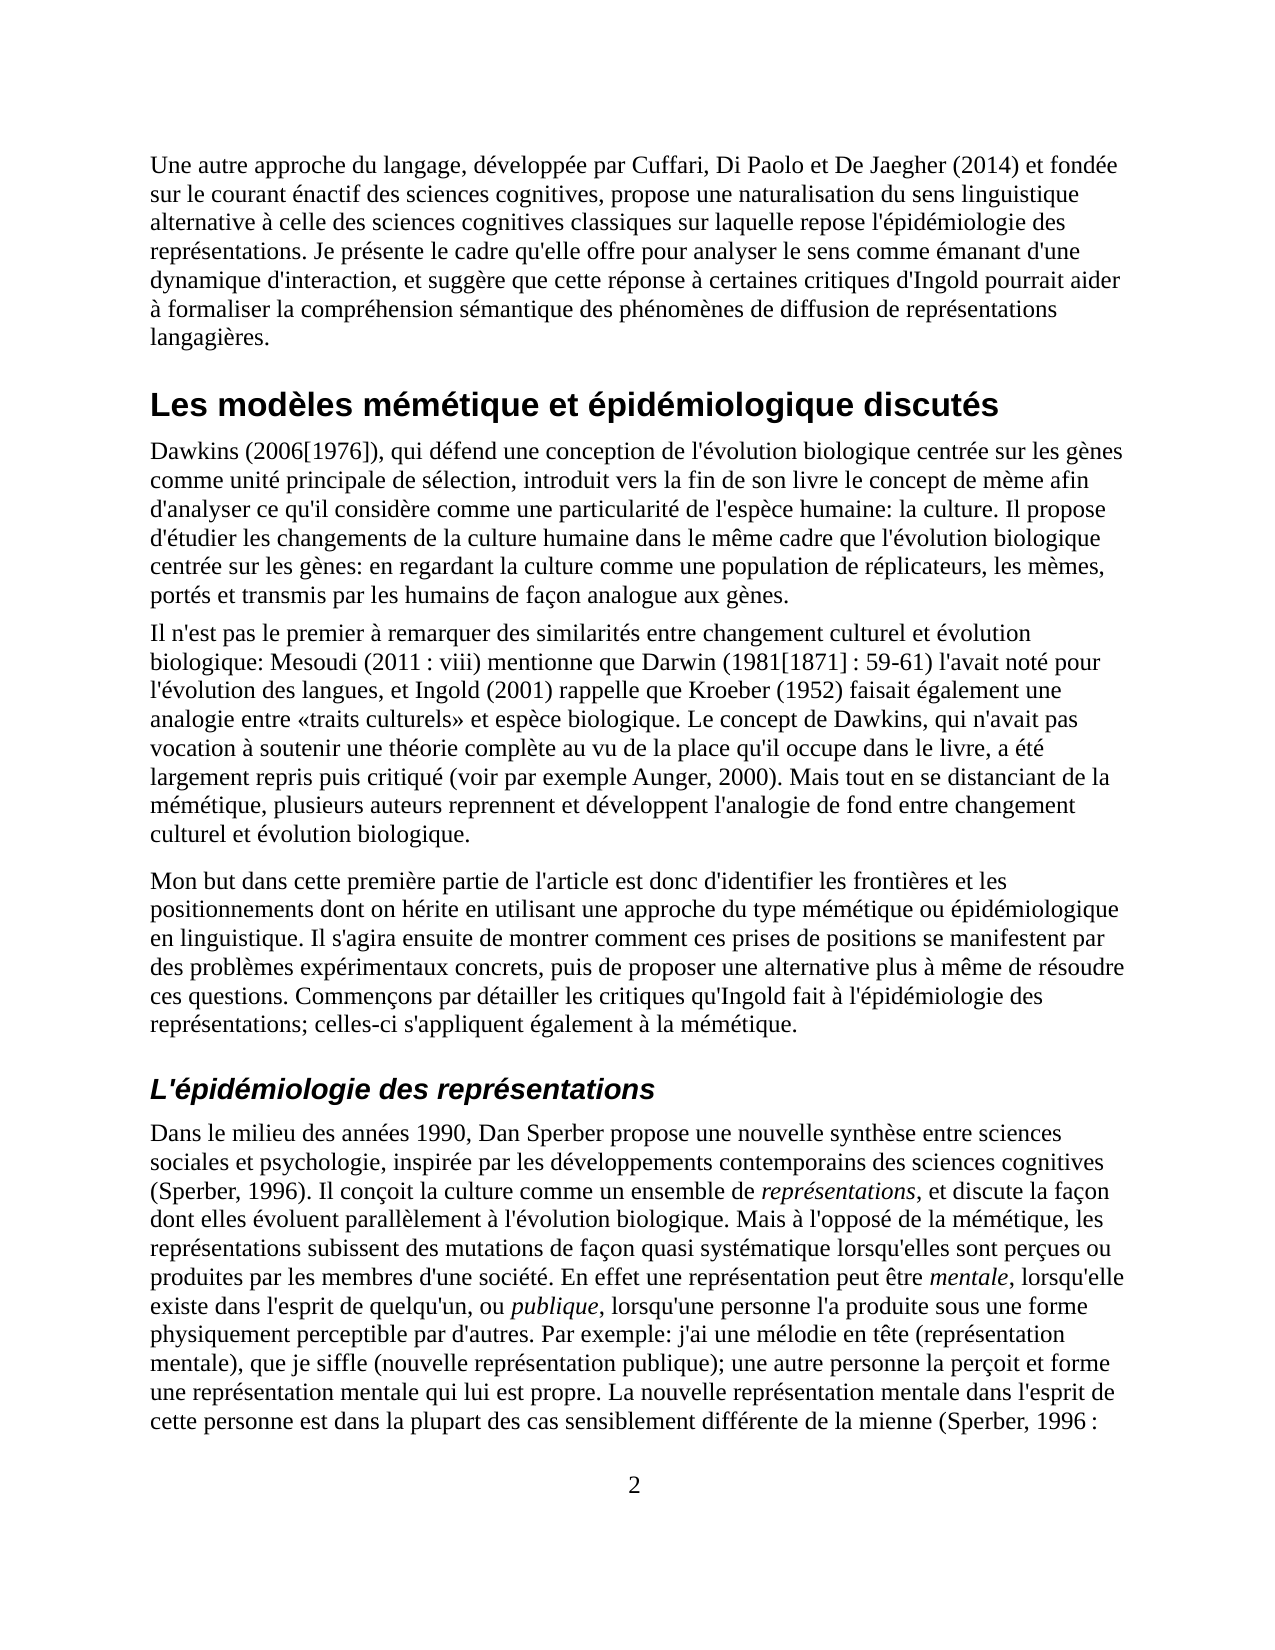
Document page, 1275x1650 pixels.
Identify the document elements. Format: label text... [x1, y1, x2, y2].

text Il n'est pas le premier à remarquer des similarités entre changement culturel et évolution biologique: Mesoudi (2011 : viii) mentionne que Darwin (1981[1871] : 59‑61) l'avait noté pour l'évolution des langues, et Ingold (2001) rappelle que Kroeber (1952) faisait également une analogie entre «traits culturels» et espèce biologique. Le concept de Dawkins, qui n'avait pas vocation à soutenir une théorie complète au vu de la place qu'il occupe dans le livre, a été largement repris puis critiqué (voir par exemple Aunger, 2000). Mais tout en se distanciant de la mémétique, plusieurs auteurs reprennent et développent l'analogie de fond entre changement culturel et évolution biologique. [150, 618, 1125, 848]
subtitle L'épidémiologie des représentations [150, 1072, 1125, 1106]
text Dans le milieu des années 1990, Dan Sperber propose une nouvelle synthèse entre sciences sociales et psychologie, inspirée par les développements contemporains des sciences cognitives (Sperber, 1996). Il conçoit la culture comme un ensemble de représentations, et discute la façon dont elles évoluent parallèlement à l'évolution biologique. Mais à l'opposé de la mémétique, les représentations subissent des mutations de façon quasi systématique lorsqu'elles sont perçues ou produites par les membres d'une société. En effet une représentation peut être mentale, lorsqu'elle existe dans l'esprit de quelqu'un, ou publique, lorsqu'une personne l'a produite sous une forme physiquement perceptible par d'autres. Par exemple: j'ai une mélodie en tête (représentation mentale), que je siffle (nouvelle représentation publique); une autre personne la perçoit et forme une représentation mentale qui lui est propre. La nouvelle représentation mentale dans l'esprit de cette personne est dans la plupart des cas sensiblement différente de la mienne (Sperber, 1996 : [150, 1118, 1125, 1434]
subtitle Les modèles mémétique et épidémiologique discutés [150, 385, 1125, 424]
text Une autre approche du langage, développée par Cuffari, Di Paolo et De Jaegher (2014) et fondée sur le courant énactif des sciences cognitives, propose une naturalisation du sens linguistique alternative à celle des sciences cognitives classiques sur laquelle repose l'épidémiologie des représentations. Je présente le cadre qu'elle offre pour analyser le sens comme émanant d'une dynamique d'interaction, et suggère que cette réponse à certaines critiques d'Ingold pourrait aider à formaliser la compréhension sémantique des phénomènes de diffusion de représentations langagières. [150, 150, 1125, 351]
text Mon but dans cette première partie de l'article est donc d'identifier les frontières et les positionnements dont on hérite en utilisant une approche du type mémétique ou épidémiologique en linguistique. Il s'agira ensuite de montrer comment ces prises de positions se manifestent par des problèmes expérimentaux concrets, puis de proposer une alternative plus à même de résoudre ces questions. Commençons par détailler les critiques qu'Ingold fait à l'épidémiologie des représentations; celles-ci s'appliquent également à la mémétique. [150, 866, 1125, 1038]
text Dawkins (2006[1976]), qui défend une conception de l'évolution biologique centrée sur les gènes comme unité principale de sélection, introduit vers la fin de son livre le concept de mème afin d'analyser ce qu'il considère comme une particularité de l'espèce humaine: la culture. Il propose d'étudier les changements de la culture humaine dans le même cadre que l'évolution biologique centrée sur les gènes: en regardant la culture comme une population de réplicateurs, les mèmes, portés et transmis par les humains de façon analogue aux gènes. [150, 436, 1125, 609]
